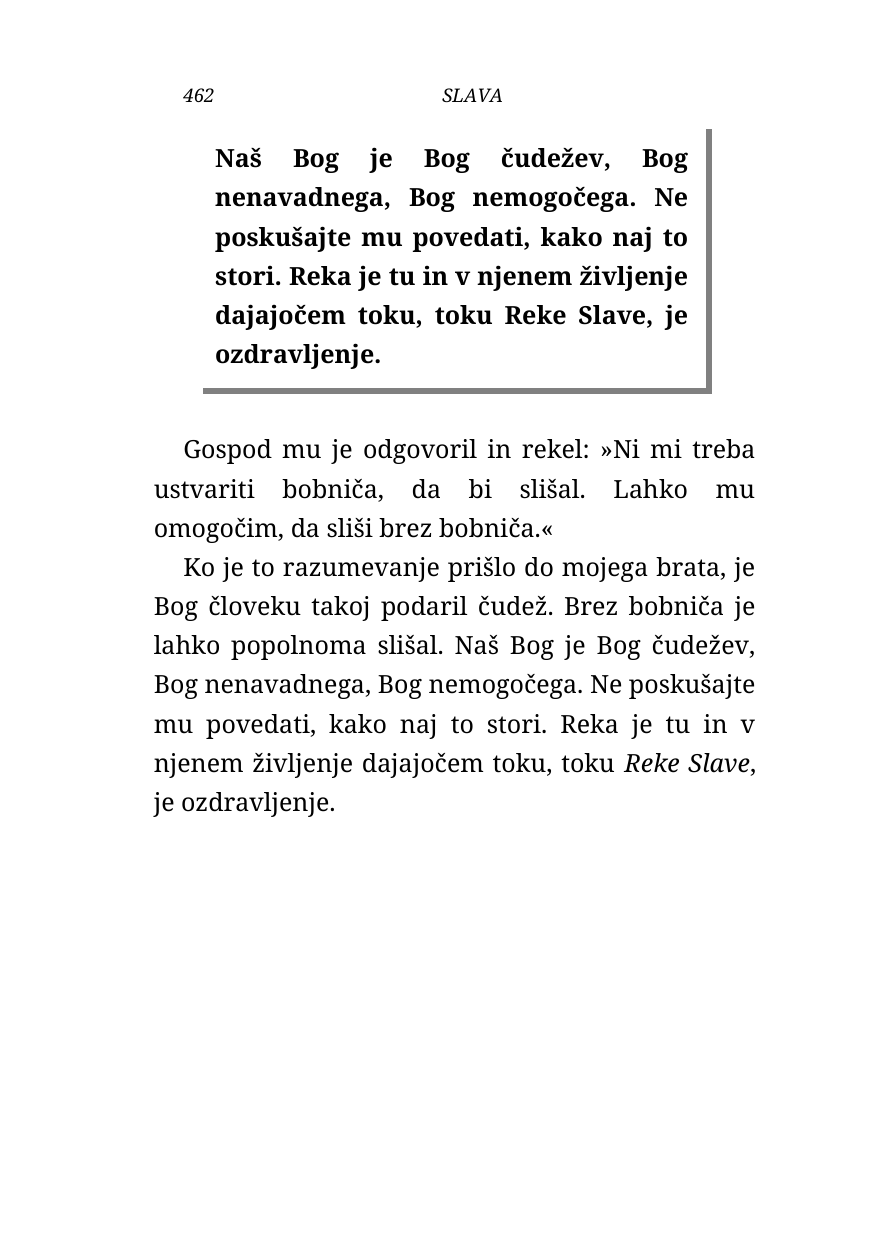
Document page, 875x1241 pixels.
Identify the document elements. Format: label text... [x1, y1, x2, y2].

text Naš Bog je Bog čudežev, Bog nenavadnega, Bog nemogočega. Ne poskušajte mu povedati, kako naj to stori. Reka je tu in v njenem življenje dajajočem toku, toku Reke Slave, je ozdravljenje. [197, 123, 706, 388]
text Gospod mu je odgovoril in rekel: »Ni mi treba ustvariti bobniča, da bi slišal. Lahko mu omogočim, da sliši brez bobniča.« [153, 432, 756, 544]
text Ko je to razumevanje prišlo do mojega brata, je Bog človeku takoj podaril čudež. Brez bobniča je lahko popolnoma slišal. Naš Bog je Bog čudežev, Bog nenavadnega, Bog nemogočega. Ne poskušajte mu povedati, kako naj to stori. Reka je tu in v njenem življenje dajajočem toku, toku Reke Slave, je ozdravljenje. [153, 549, 756, 819]
